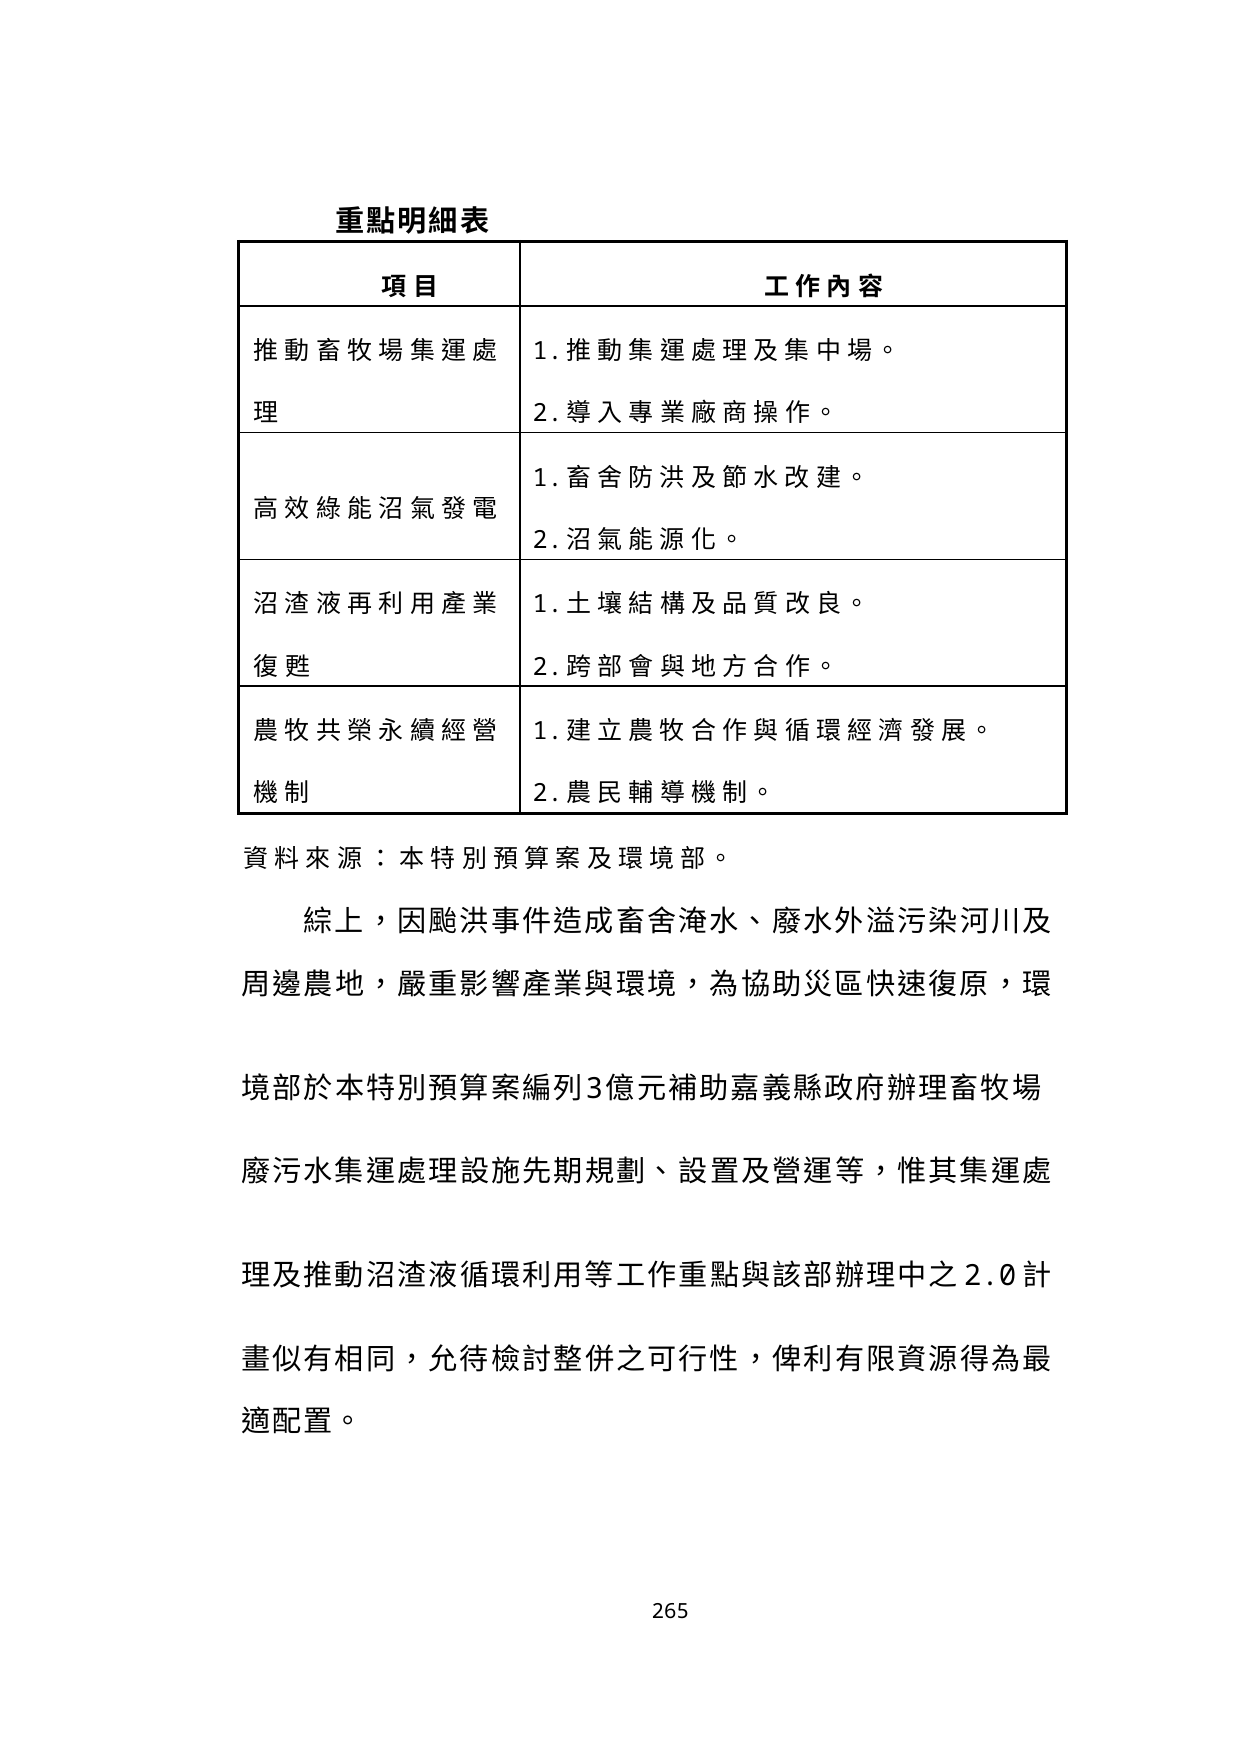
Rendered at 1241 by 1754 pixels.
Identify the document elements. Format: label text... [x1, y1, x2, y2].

text 重點明細表 [238, 177, 1063, 240]
table_cell 1.土壤結構及品質改良。 2.跨部會與地方合作。 [521, 560, 1065, 685]
table_cell 1.畜舍防洪及節水改建。 2.沼氣能源化。 [521, 433, 1065, 558]
text 綜上，因颱洪事件造成畜舍淹水、廢水外溢污染河川及周邊農地，嚴重影響產業與環境，為協助災區快速復原，環境部於本特別預算案編列3億元補助嘉義縣政府辦理畜牧場廢污水集運處理設施先期規劃、設置及營運等，惟其集運處理及推動沼渣液循環利用等工作重點與該部辦理中之2.0計畫似有相同，允待檢討整併之可行性，俾利有限資源得為最適配置。 [236, 877, 1063, 1440]
text 資料來源：本特別預算案及環境部。 [236, 815, 1063, 877]
table_cell 沼渣液再利用產業復甦 [240, 560, 519, 685]
table_cell 推動畜牧場集運處理 [240, 307, 519, 432]
table_header 工作內容 [521, 243, 1065, 305]
table_header 項目 [240, 243, 519, 305]
table_cell 1.建立農牧合作與循環經濟發展。 2.農民輔導機制。 [521, 687, 1065, 812]
table_cell 1.推動集運處理及集中場。 2.導入專業廠商操作。 [521, 307, 1065, 432]
table_cell 高效綠能沼氣發電 [240, 433, 519, 558]
table_cell 農牧共榮永續經營機制 [240, 687, 519, 812]
